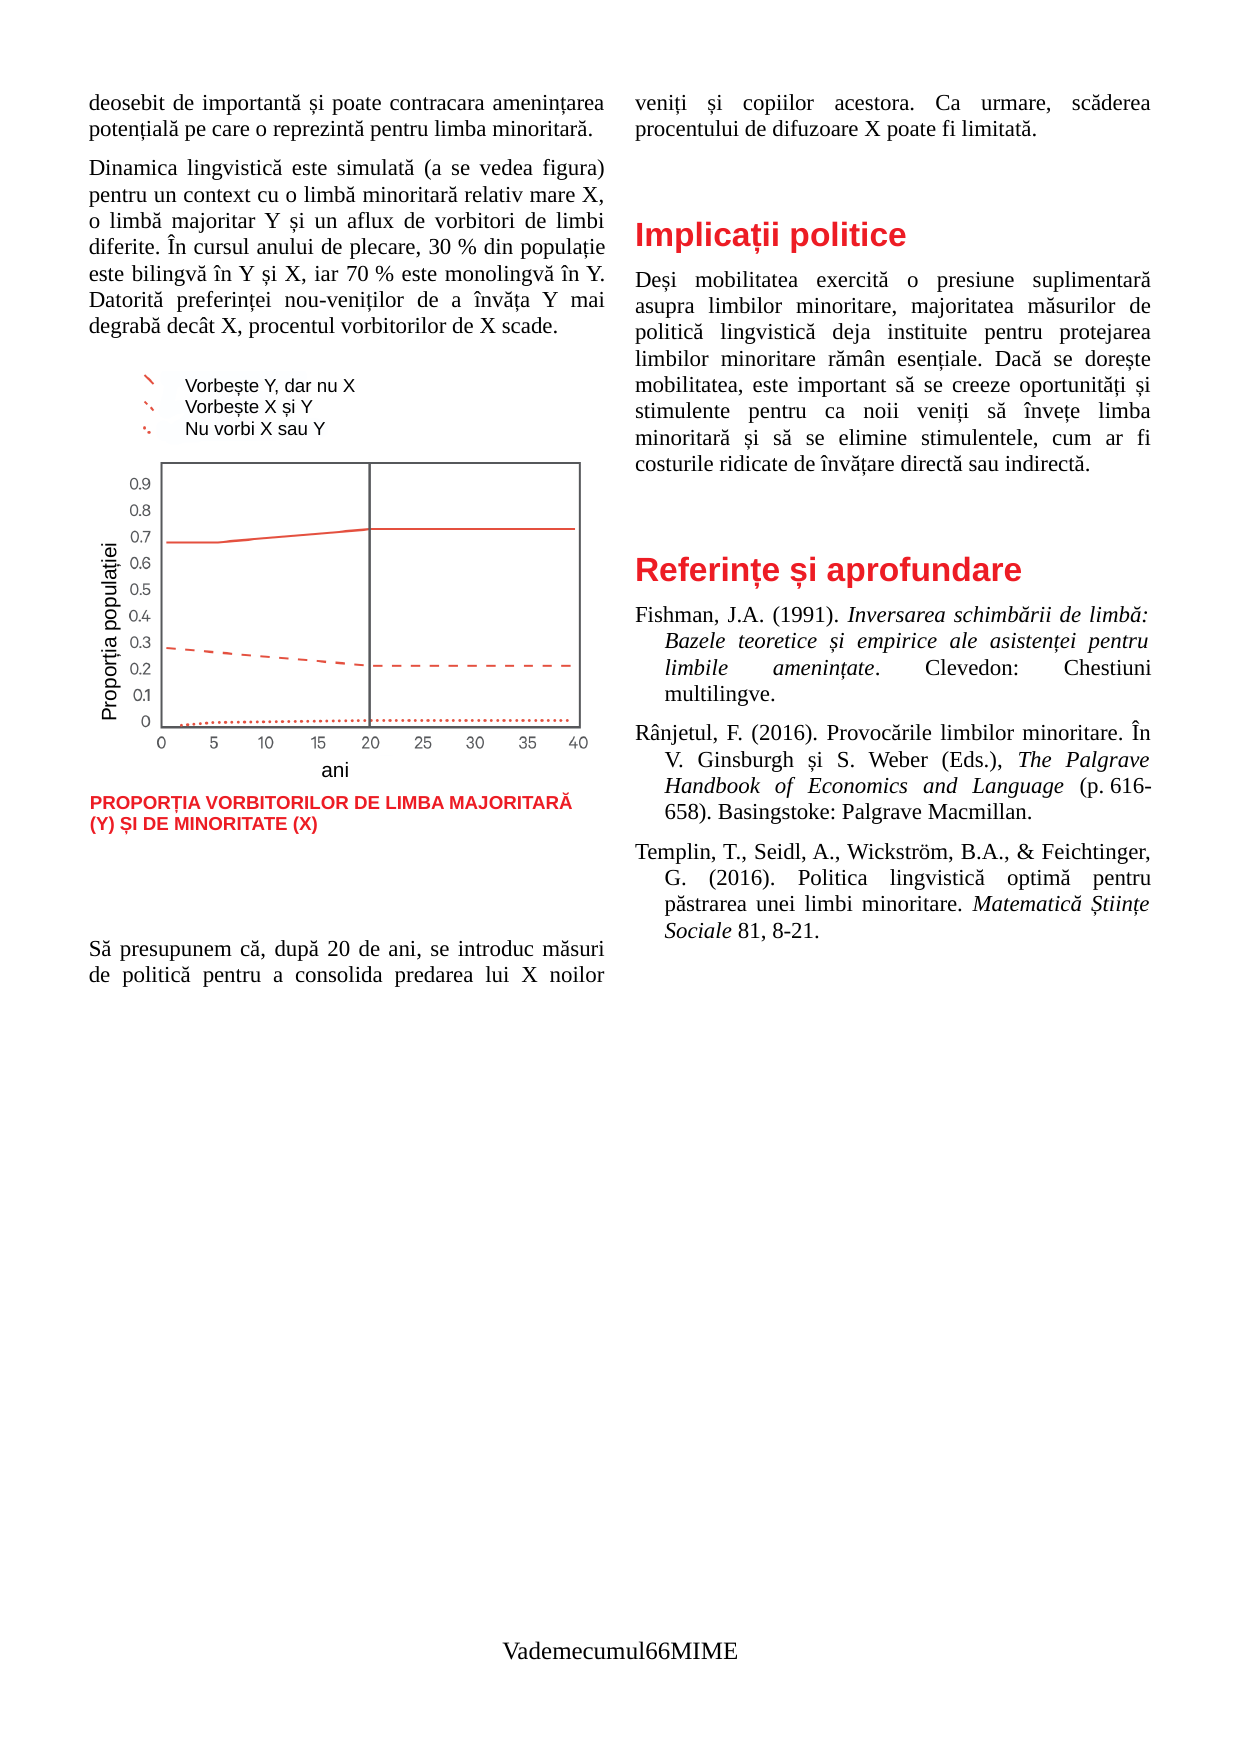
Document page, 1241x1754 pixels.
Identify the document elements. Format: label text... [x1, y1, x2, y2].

text veniți și copiilor acestora. Ca urmare, scăderea procentului de difuzoare X poate fi limitată. [635, 88, 1152, 141]
picture [120, 371, 591, 756]
text Deși mobilitatea exercită o presiune suplimentară asupra limbilor minoritare, majoritatea măsurilor de politică lingvistică deja instituite pentru protejarea limbilor minoritare rămân esențiale. Dacă se dorește mobilitatea, este important să se creeze oportunități și stimulente pentru ca noii veniți să învețe limba minoritară și să se elimine stimulentele, cum ar fi costurile ridicate de învățare directă sau indirectă. [635, 266, 1152, 476]
text Să presupunem că, după 20 de ani, se introduc măsuri de politică pentru a consolida predarea lui X noilor [88, 935, 605, 988]
subtitle Implicații politice [635, 214, 1152, 253]
text Templin, T., Seidl, A., Wickström, B.A., & Feichtinger, G. (2016). Politica lingvistică optimă pentru păstrarea unei limbi minoritare. Matematică Științe Sociale 81, 8-21. [635, 838, 1152, 943]
text PROPORȚIA VORBITORILOR DE LIMBA MAJORITARĂ (Y) ȘI DE MINORITATE (X) [89, 756, 591, 834]
text Dinamica lingvistică este simulată (a se vedea figura) pentru un context cu o limbă minoritară relativ mare X, o limbă majoritar Y și un aflux de vorbitori de limbi diferite. În cursul anului de plecare, 30 % din populație este bilingvă în Y și X, iar 70 % este monolingvă în Y. Datorită preferinței nou-veniților de a învăța Y mai degrabă decât X, procentul vorbitorilor de X scade. [88, 154, 605, 339]
text deosebit de importantă și poate contracara amenințarea potențială pe care o reprezintă pentru limba minoritară. [88, 88, 605, 141]
subtitle Referințe și aprofundare [635, 550, 1152, 588]
text Fishman, J.A. (1991). Inversarea schimbării de limbă: Bazele teoretice și empirice ale asistenței pentru limbile amenințate. Clevedon: Chestiuni multilingve. [635, 601, 1152, 706]
text Rânjetul, F. (2016). Provocările limbilor minoritare. În V. Ginsburgh și S. Weber (Eds.), The Palgrave Handbook of Economics and Language (p. 616-658). Basingstoke: Palgrave Macmillan. [635, 719, 1152, 825]
